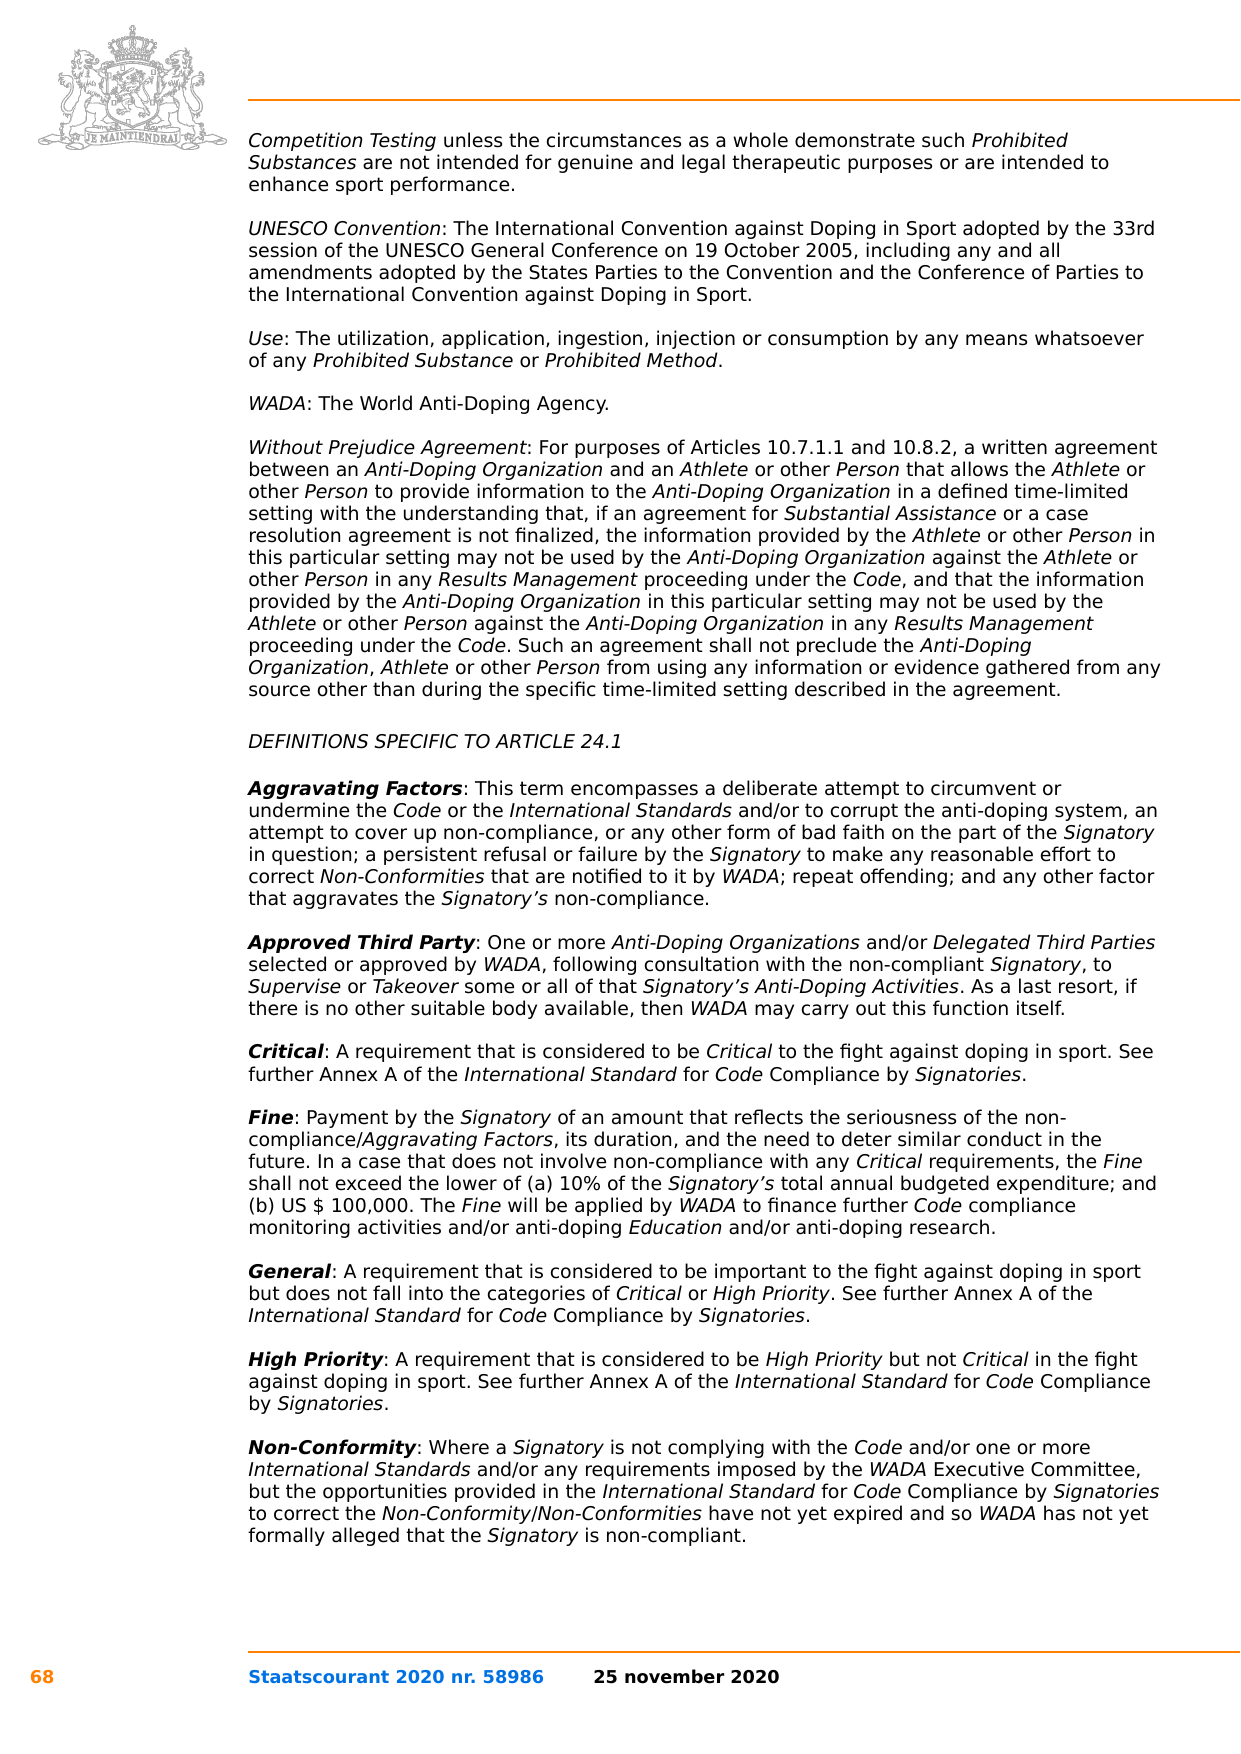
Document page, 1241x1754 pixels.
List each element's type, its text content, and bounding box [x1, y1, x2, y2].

text Without Prejudice Agreement: For purposes of Articles 10.7.1.1 and 10.8.2, a written agreement between an Anti-Doping Organization and an Athlete or other Person that allows the Athlete or other Person to provide information to the Anti-Doping Organization in a defined time-limited setting with the understanding that, if an agreement for Substantial Assistance or a case resolution agreement is not finalized, the information provided by the Athlete or other Person in this particular setting may not be used by the Anti-Doping Organization against the Athlete or other Person in any Results Management proceeding under the Code, and that the information provided by the Anti-Doping Organization in this particular setting may not be used by the Athlete or other Person against the Anti-Doping Organization in any Results Management proceeding under the Code. Such an agreement shall not preclude the Anti-Doping Organization, Athlete or other Person from using any information or evidence gathered from any source other than during the specific time-limited setting described in the agreement. [248, 437, 1163, 701]
text UNESCO Convention: The International Convention against Doping in Sport adopted by the 33rd session of the UNESCO General Conference on 19 October 2005, including any and all amendments adopted by the States Parties to the Convention and the Conference of Parties to the International Convention against Doping in Sport. [248, 218, 1163, 306]
text Non-Conformity: Where a Signatory is not complying with the Code and/or one or more International Standards and/or any requirements imposed by the WADA Executive Committee, but the opportunities provided in the International Standard for Code Compliance by Signatories to correct the Non-Conformity/Non-Conformities have not yet expired and so WADA has not yet formally alleged that the Signatory is non-compliant. [248, 1437, 1163, 1547]
text Aggravating Factors: This term encompasses a deliberate attempt to circumvent or undermine the Code or the International Standards and/or to corrupt the anti-doping system, an attempt to cover up non-compliance, or any other form of bad faith on the part of the Signatory in question; a persistent refusal or failure by the Signatory to make any reasonable effort to correct Non-Conformities that are notified to it by WADA; repeat offending; and any other factor that aggravates the Signatory’s non-compliance. [248, 778, 1163, 910]
picture [38, 25, 227, 150]
text General: A requirement that is considered to be important to the fight against doping in sport but does not fall into the categories of Critical or High Priority. See further Annex A of the International Standard for Code Compliance by Signatories. [248, 1261, 1163, 1327]
text Fine: Payment by the Signatory of an amount that reflects the seriousness of the non-compliance/Aggravating Factors, its duration, and the need to deter similar conduct in the future. In a case that does not involve non-compliance with any Critical requirements, the Fine shall not exceed the lower of (a) 10% of the Signatory’s total annual budgeted expenditure; and (b) US $ 100,000. The Fine will be applied by WADA to finance further Code compliance monitoring activities and/or anti-doping Education and/or anti-doping research. [248, 1107, 1163, 1239]
text High Priority: A requirement that is considered to be High Priority but not Critical in the fight against doping in sport. See further Annex A of the International Standard for Code Compliance by Signatories. [248, 1349, 1163, 1415]
text Approved Third Party: One or more Anti-Doping Organizations and/or Delegated Third Parties selected or approved by WADA, following consultation with the non-compliant Signatory, to Supervise or Takeover some or all of that Signatory’s Anti-Doping Activities. As a last resort, if there is no other suitable body available, then WADA may carry out this function itself. [248, 932, 1163, 1019]
text Critical: A requirement that is considered to be Critical to the fight against doping in sport. See further Annex A of the International Standard for Code Compliance by Signatories. [248, 1041, 1163, 1085]
text Competition Testing unless the circumstances as a whole demonstrate such Prohibited Substances are not intended for genuine and legal therapeutic purposes or are intended to enhance sport performance. [248, 130, 1163, 196]
text WADA: The World Anti-Doping Agency. [248, 393, 1163, 415]
subtitle DEFINITIONS SPECIFIC TO ARTICLE 24.1 [248, 731, 1163, 753]
text Use: The utilization, application, ingestion, injection or consumption by any means whatsoever of any Prohibited Substance or Prohibited Method. [248, 327, 1163, 371]
